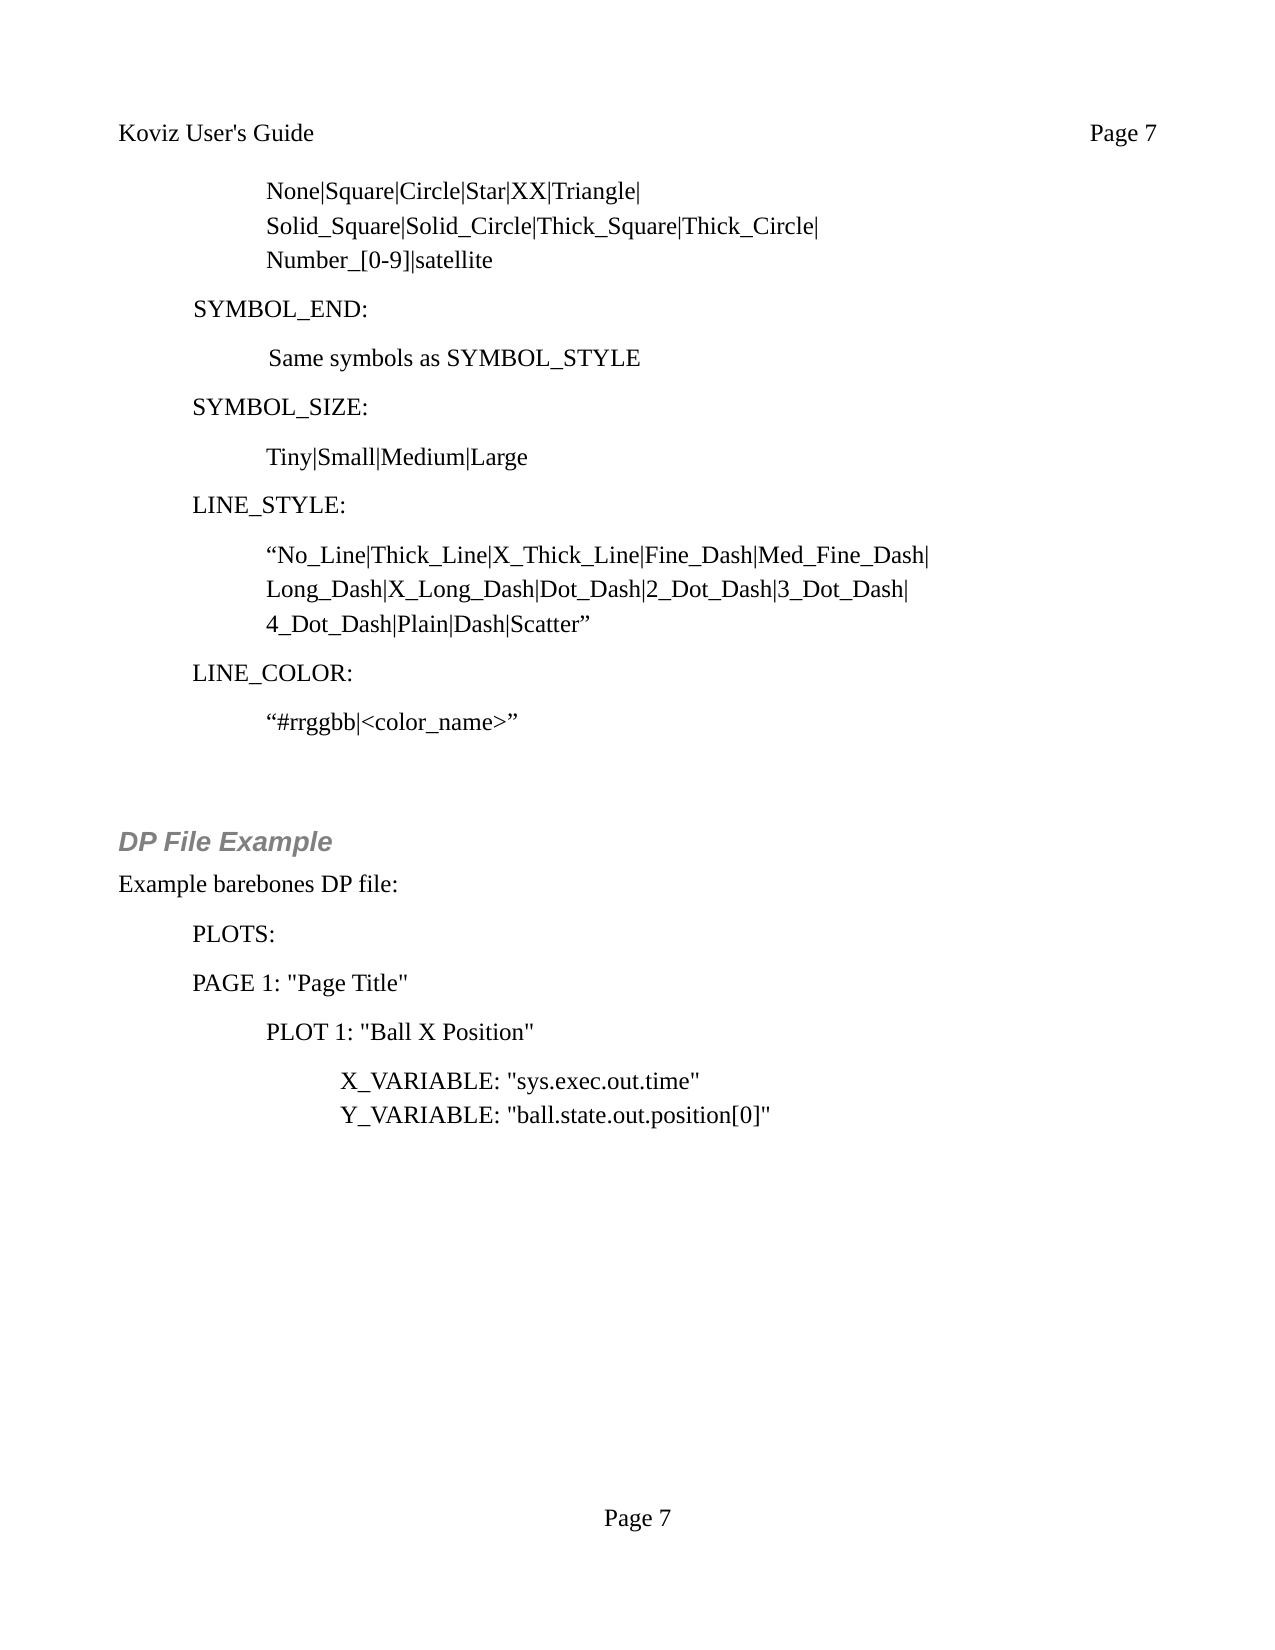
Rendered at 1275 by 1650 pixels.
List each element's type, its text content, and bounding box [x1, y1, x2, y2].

text PLOTS: [192, 919, 1157, 947]
text X_VARIABLE: "sys.exec.out.time" Y_VARIABLE: "ball.state.out.position[0]" [340, 1066, 1157, 1129]
text LINE_COLOR: [192, 658, 1157, 686]
text PAGE 1: "Page Title" [192, 968, 1157, 996]
text LINE_STYLE: [192, 491, 1157, 519]
text Example barebones DP file: [118, 869, 1157, 898]
text SYMBOL_SIZE: [192, 392, 1157, 421]
text Same symbols as SYMBOL_STYLE [268, 343, 1157, 372]
text PLOT 1: "Ball X Position" [266, 1017, 1157, 1046]
subtitle DP File Example [118, 825, 1157, 857]
text SYMBOL_END: [193, 294, 1157, 323]
text “#rrggbb|<color_name>” [266, 707, 1157, 736]
text None|Square|Circle|Star|XX|Triangle| Solid_Square|Solid_Circle|Thick_Square|Thick_Circle| Number_[0-9]|satellite [266, 176, 1157, 274]
text “No_Line|Thick_Line|X_Thick_Line|Fine_Dash|Med_Fine_Dash| Long_Dash|X_Long_Dash|Dot_Dash|2_Dot_Dash|3_Dot_Dash| 4_Dot_Dash|Plain|Dash|Scatter” [266, 540, 1157, 637]
text Tiny|Small|Medium|Large [266, 442, 1157, 470]
